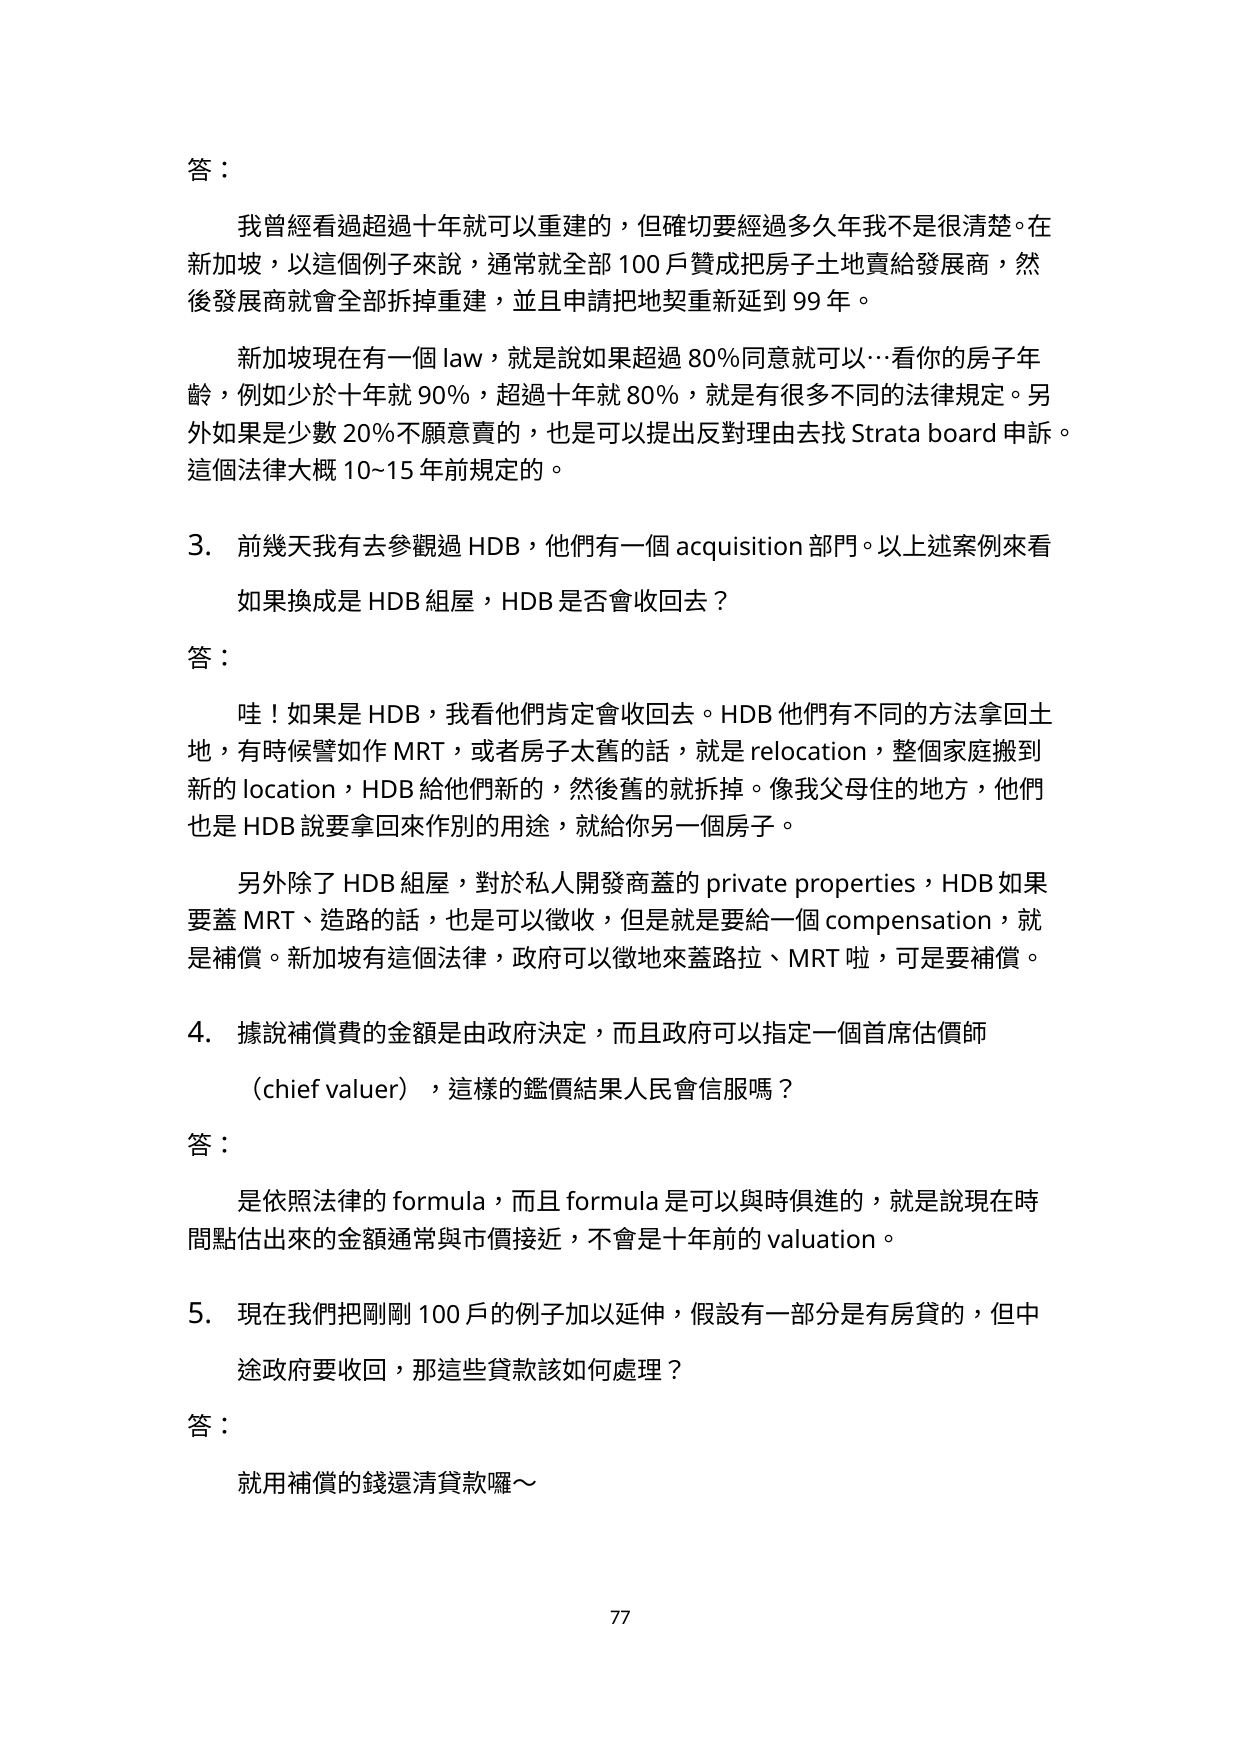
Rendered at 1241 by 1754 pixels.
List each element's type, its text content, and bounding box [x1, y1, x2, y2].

text 答： [187, 637, 1053, 675]
text 哇！如果是HDB，我看他們肯定會收回去。HDB他們有不同的方法拿回土地，有時候譬如作MRT，或者房子太舊的話，就是relocation，整個家庭搬到新的location，HDB給他們新的，然後舊的就拆掉。像我父母住的地方，他們也是HDB說要拿回來作別的用途，就給你另一個房子。 [187, 694, 1053, 844]
text 我曾經看過超過十年就可以重建的，但確切要經過多久年我不是很清楚。在新加坡，以這個例子來說，通常就全部100戶贊成把房子土地賣給發展商，然後發展商就會全部拆掉重建，並且申請把地契重新延到99年。 [187, 206, 1053, 319]
text 答： [187, 1406, 1053, 1444]
list 前幾天我有去參觀過HDB，他們有一個acquisition部門。以上述案例來看，如果換成是HDB組屋，HDB是否會收回去？ [187, 506, 1053, 619]
list 據說補償費的金額是由政府決定，而且政府可以指定一個首席估價師（chief valuer），這樣的鑑價結果人民會信服嗎？ [187, 994, 1053, 1106]
text 答： [187, 150, 1053, 187]
text 新加坡現在有一個law，就是說如果超過80％同意就可以…看你的房子年齡，例如少於十年就90％，超過十年就80％，就是有很多不同的法律規定。另外如果是少數20％不願意賣的，也是可以提出反對理由去找Strata board申訴。這個法律大概10~15年前規定的。 [187, 337, 1053, 487]
text 另外除了HDB組屋，對於私人開發商蓋的private properties，HDB如果要蓋MRT、造路的話，也是可以徵收，但是就是要給一個compensation，就是補償。新加坡有這個法律，政府可以徵地來蓋路拉、MRT啦，可是要補償。 [187, 862, 1053, 975]
text 是依照法律的formula，而且formula是可以與時俱進的，就是說現在時間點估出來的金額通常與市價接近，不會是十年前的valuation。 [187, 1181, 1053, 1256]
list 現在我們把剛剛100戶的例子加以延伸，假設有一部分是有房貸的，但中途政府要收回，那這些貸款該如何處理？ [187, 1275, 1053, 1387]
text 答： [187, 1125, 1053, 1162]
text 就用補償的錢還清貸款囉～ [187, 1462, 1053, 1500]
